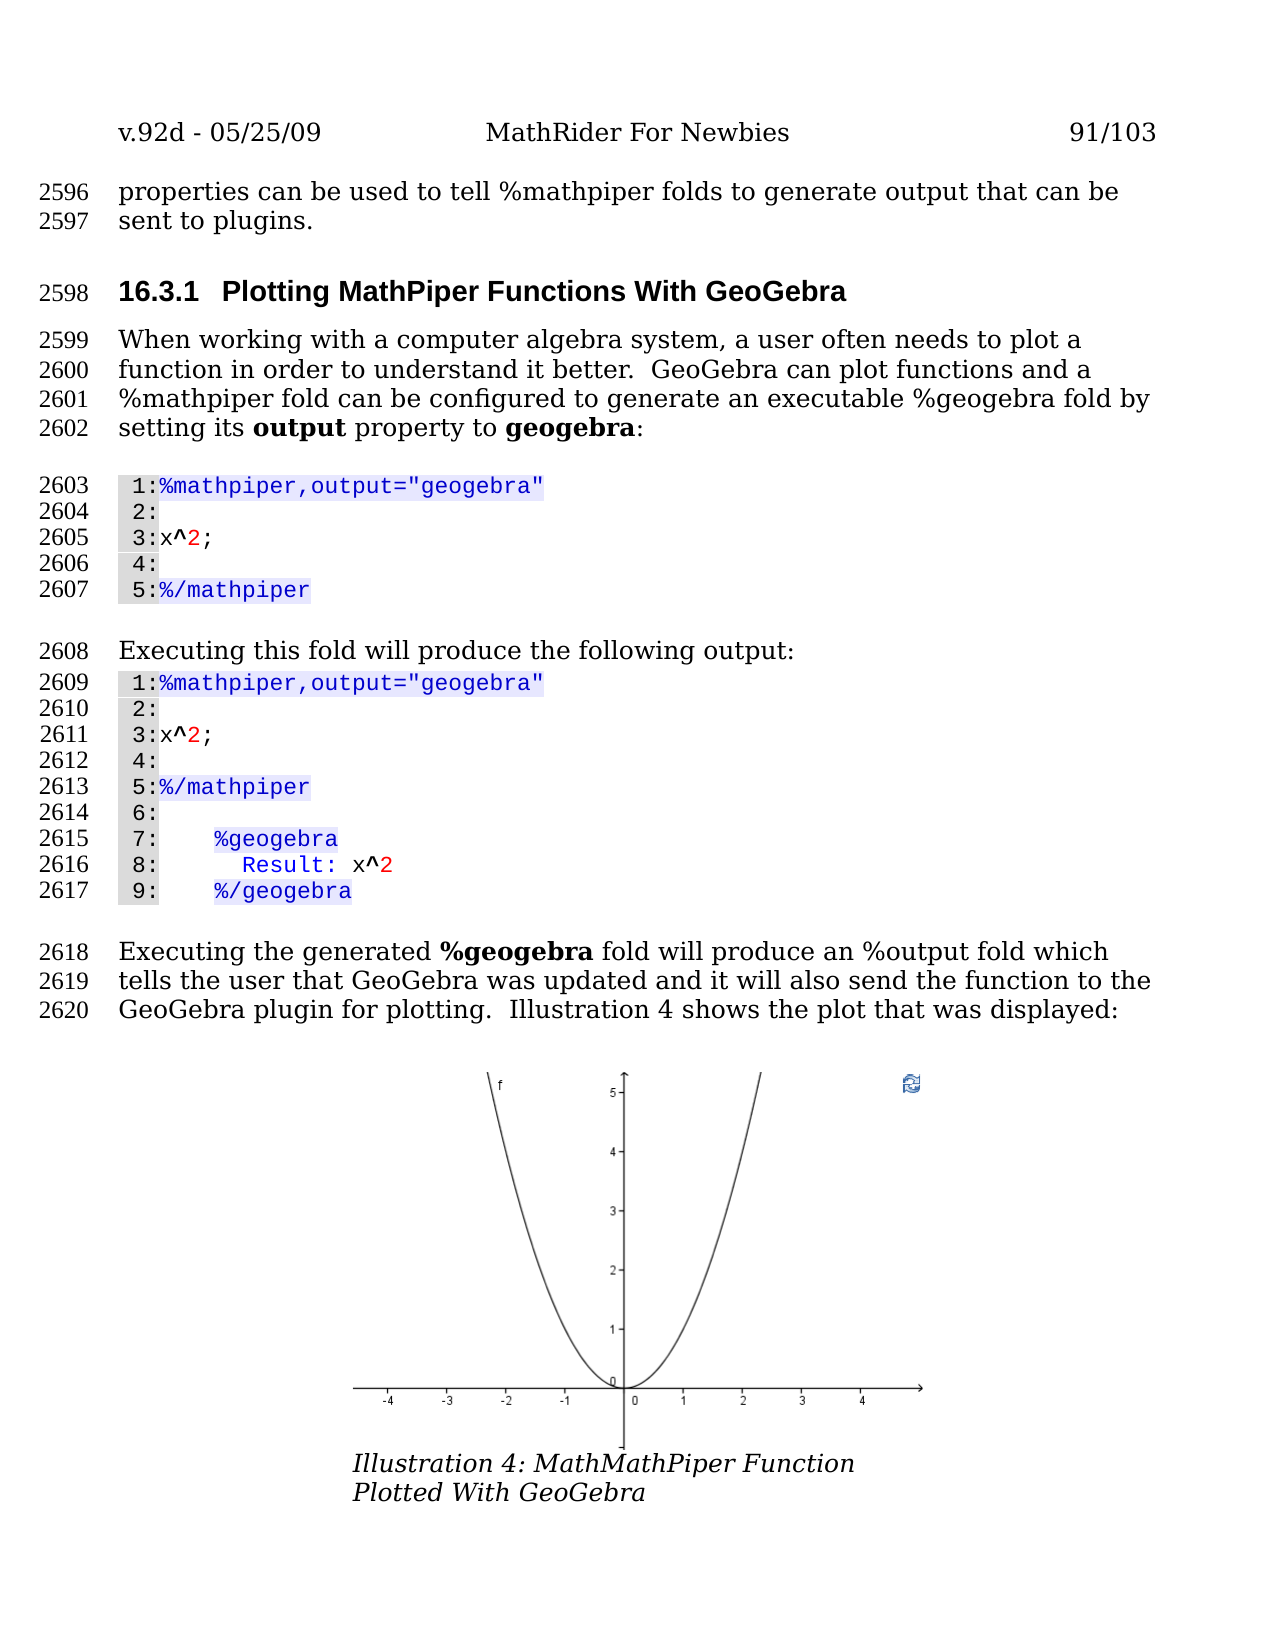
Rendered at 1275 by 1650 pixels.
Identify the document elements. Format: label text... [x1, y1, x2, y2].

text properties can be used to tell %mathpiper folds to generate output that can be sent to plugins. [118, 177, 1157, 235]
subtitle Plotting MathPiper Functions With GeoGebra [118, 274, 1157, 308]
text 3:x^2; [118, 526, 1157, 552]
text Executing the generated %geogebra fold will produce an %output fold which tells the user that GeoGebra was updated and it will also send the function to the GeoGebra plugin for plotting. Illustration 4 shows the plot that was displayed: [118, 937, 1157, 1024]
text 2: [118, 501, 1157, 526]
text 5:%/mathpiper [118, 775, 1157, 801]
text 8: Result: x^2 [118, 853, 1157, 879]
text 1:%mathpiper,output="geogebra" [118, 474, 1157, 501]
text 1:%mathpiper,output="geogebra" [118, 671, 1157, 697]
text 7: %geogebra [118, 827, 1157, 853]
text 6: [118, 801, 1157, 827]
text 4: [118, 749, 1157, 775]
text 3:x^2; [118, 723, 1157, 749]
text 2: [118, 697, 1157, 723]
text 9: %/geogebra [118, 879, 1157, 905]
text 5:%/mathpiper [118, 578, 1157, 604]
text When working with a computer algebra system, a user often needs to plot a function in order to understand it better. GeoGebra can plot functions and a %mathpiper fold can be configured to generate an executable %geogebra fold by setting its output property to geogebra: [118, 326, 1157, 443]
text Illustration 4: MathMathPiper Function Plotted With GeoGebra [353, 1450, 922, 1508]
picture [352, 1072, 923, 1450]
text Executing this fold will produce the following output: [118, 636, 1157, 665]
text 4: [118, 552, 1157, 578]
